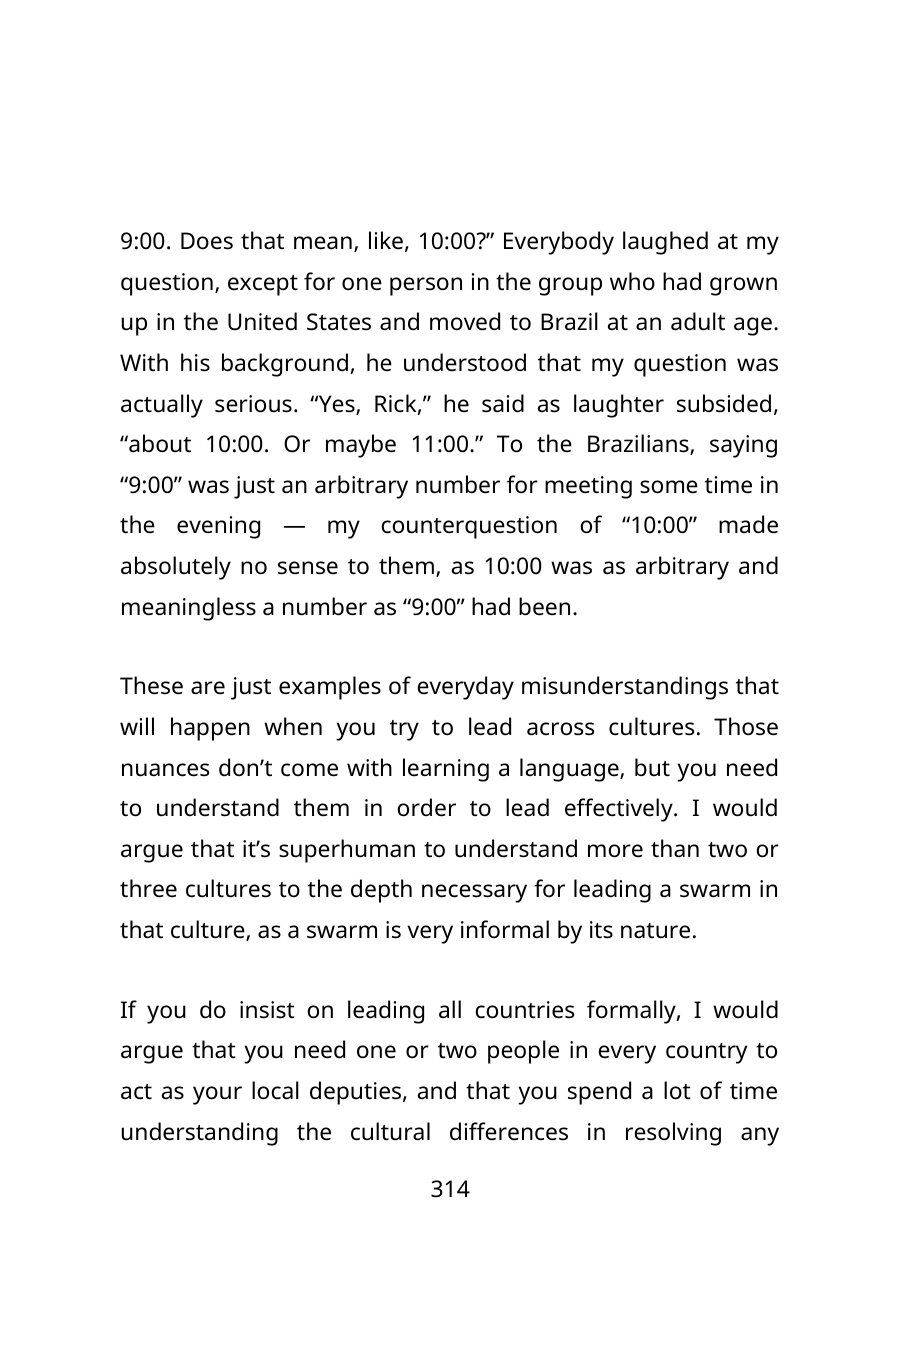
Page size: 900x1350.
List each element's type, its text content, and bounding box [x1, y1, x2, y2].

text If you do insist on leading all countries formally, I would argue that you need one or two people in every country to act as your local deputies, and that you spend a lot of time understanding the cultural differences in resolving any [120, 993, 780, 1147]
text These are just examples of everyday misunderstandings that will happen when you try to lead across cultures. Those nuances don’t come with learning a language, but you need to understand them in order to lead effectively. I would argue that it’s superhuman to understand more than two or three cultures to the depth necessary for leading a swarm in that culture, as a swarm is very informal by its nature. [120, 670, 780, 945]
text 9:00. Does that mean, like, 10:00?” Everybody laughed at my question, except for one person in the group who had grown up in the United States and moved to Brazil at an adult age. With his background, he understood that my question was actually serious. “Yes, Rick,” he said as laughter subsided, “about 10:00. Or maybe 11:00.” To the Brazilians, saying “9:00” was just an arbitrary number for meeting some time in the evening — my counterquestion of “10:00” made absolutely no sense to them, as 10:00 was as arbitrary and meaningless a number as “9:00” had been. [120, 225, 780, 622]
